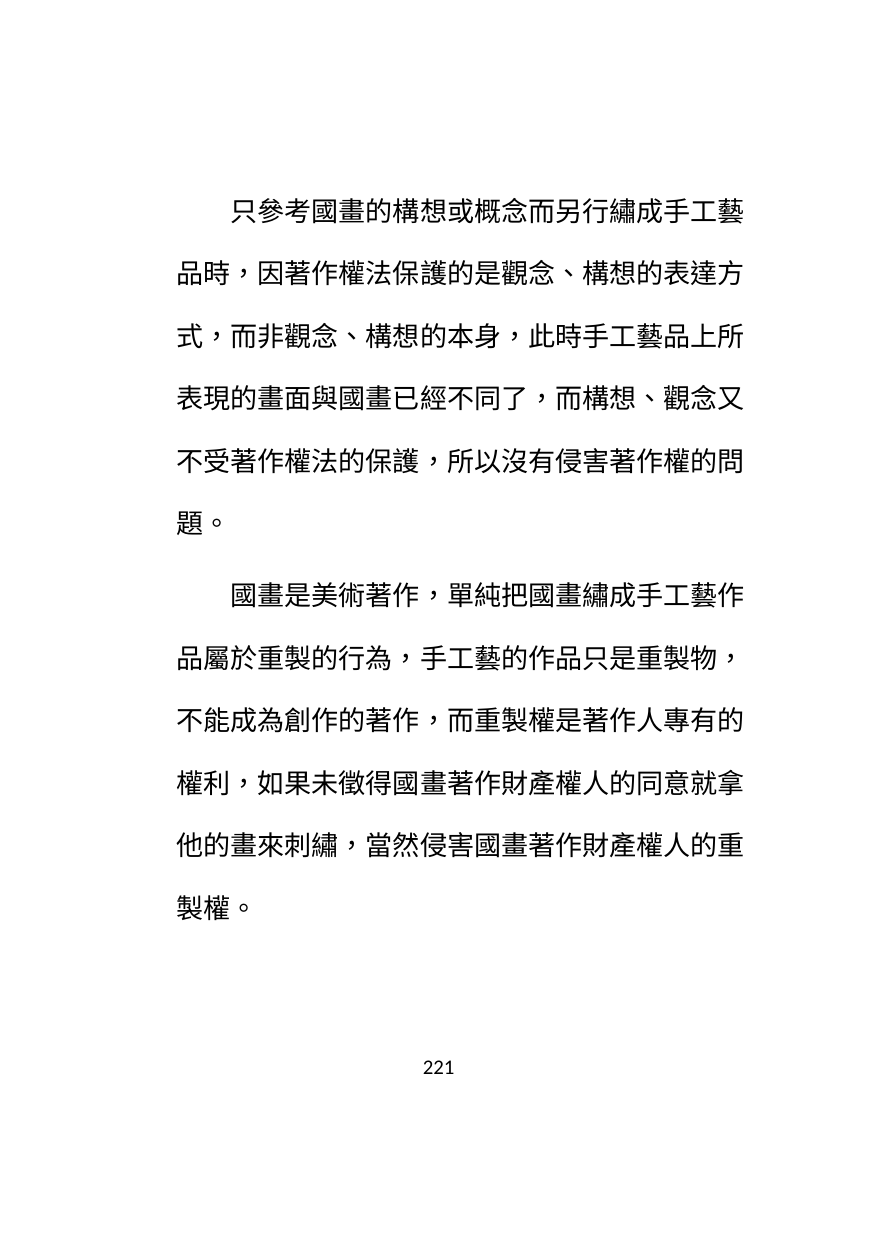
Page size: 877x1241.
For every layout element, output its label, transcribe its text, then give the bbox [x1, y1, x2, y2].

text 只參考國畫的構想或概念而另行繡成手工藝品時，因著作權法保護的是觀念、構想的表達方式，而非觀念、構想的本身，此時手工藝品上所表現的畫面與國畫已經不同了，而構想、觀念又不受著作權法的保護，所以沒有侵害著作權的問題。 [176, 168, 745, 543]
text 國畫是美術著作，單純把國畫繡成手工藝作品屬於重製的行為，手工藝的作品只是重製物，不能成為創作的著作，而重製權是著作人專有的權利，如果未徵得國畫著作財產權人的同意就拿他的畫來刺繡，當然侵害國畫著作財產權人的重製權。 [176, 552, 745, 927]
